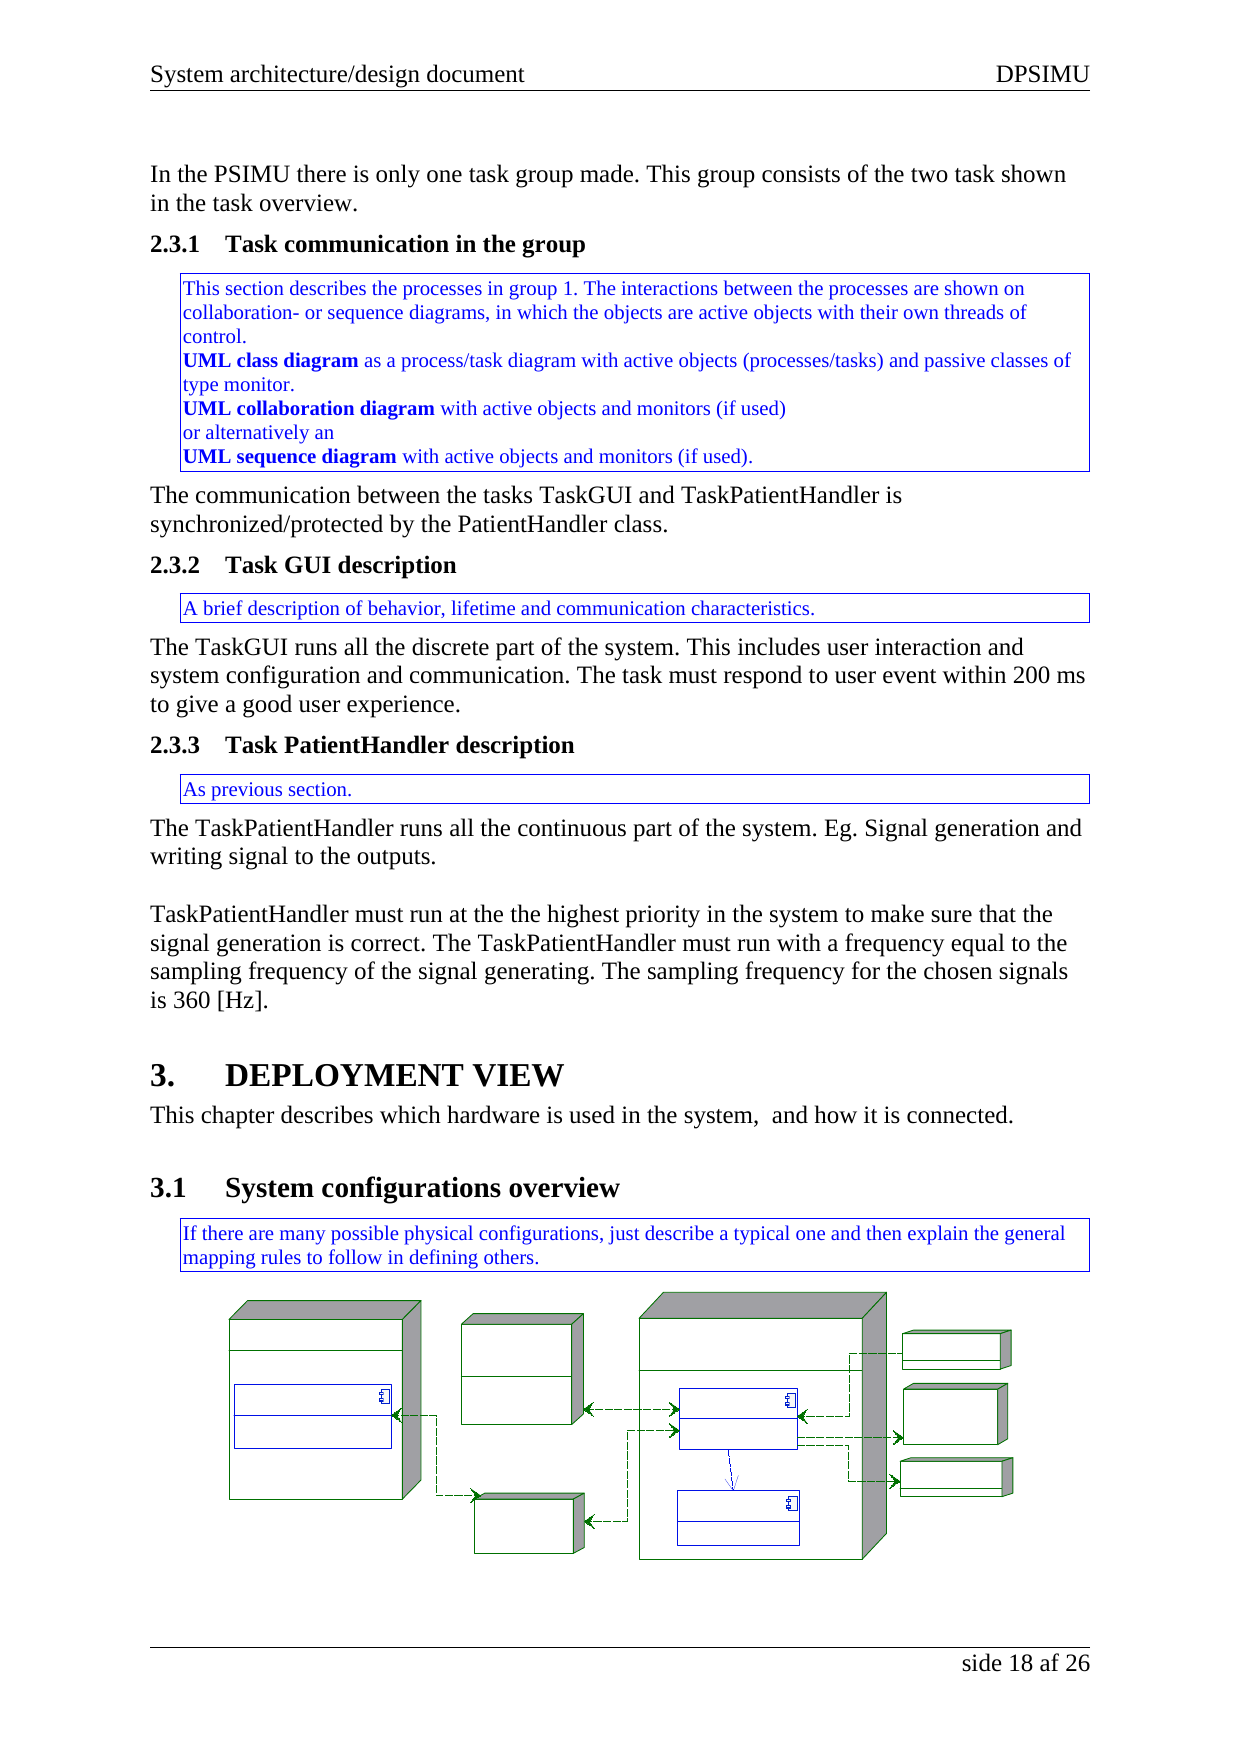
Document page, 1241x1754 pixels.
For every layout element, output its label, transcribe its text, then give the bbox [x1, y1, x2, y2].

text The TaskGUI runs all the discrete part of the system. This includes user interaction and system configuration and communication. The task must respond to user event within 200 ms to give a good user experience. [150, 632, 1090, 718]
text The communication between the tasks TaskGUI and TaskPatientHandler is synchronized/protected by the PatientHandler class. [150, 480, 1090, 537]
subtitle Task PatientHandler description [150, 731, 1090, 759]
text A brief description of behavior, lifetime and communication characteristics. [181, 594, 1089, 622]
text In the PSIMU there is only one task group made. This group consists of the two task shown in the task overview. [150, 159, 1090, 217]
subtitle System configurations overview [150, 1170, 1090, 1203]
text TaskPatientHandler must run at the the highest priority in the system to make sure that the signal generation is correct. The TaskPatientHandler must run with a frequency equal to the sampling frequency of the signal generating. The sampling frequency for the chosen signals is 360 [Hz]. [150, 899, 1090, 1014]
text The TaskPatientHandler runs all the continuous part of the system. Eg. Signal generation and writing signal to the outputs. [150, 813, 1090, 870]
text As previous section. [181, 775, 1089, 803]
text This section describes the processes in group 1. The interactions between the processes are shown on collaboration- or sequence diagrams, in which the objects are active objects with their own threads of control. UML class diagram as a process/task diagram with active objects (processes/tasks) and passive classes of type monitor. UML collaboration diagram with active objects and monitors (if used) or alternatively an UML sequence diagram with active objects and monitors (if used). [181, 274, 1089, 471]
subtitle Task GUI description [150, 550, 1090, 579]
text This chapter describes which hardware is used in the system, and how it is connected. [150, 1100, 1090, 1128]
text If there are many possible physical configurations, just describe a typical one and then explain the general mapping rules to follow in defining others. [181, 1219, 1089, 1271]
subtitle Task communication in the group [150, 229, 1090, 258]
subtitle Deployment View [150, 1055, 1090, 1093]
